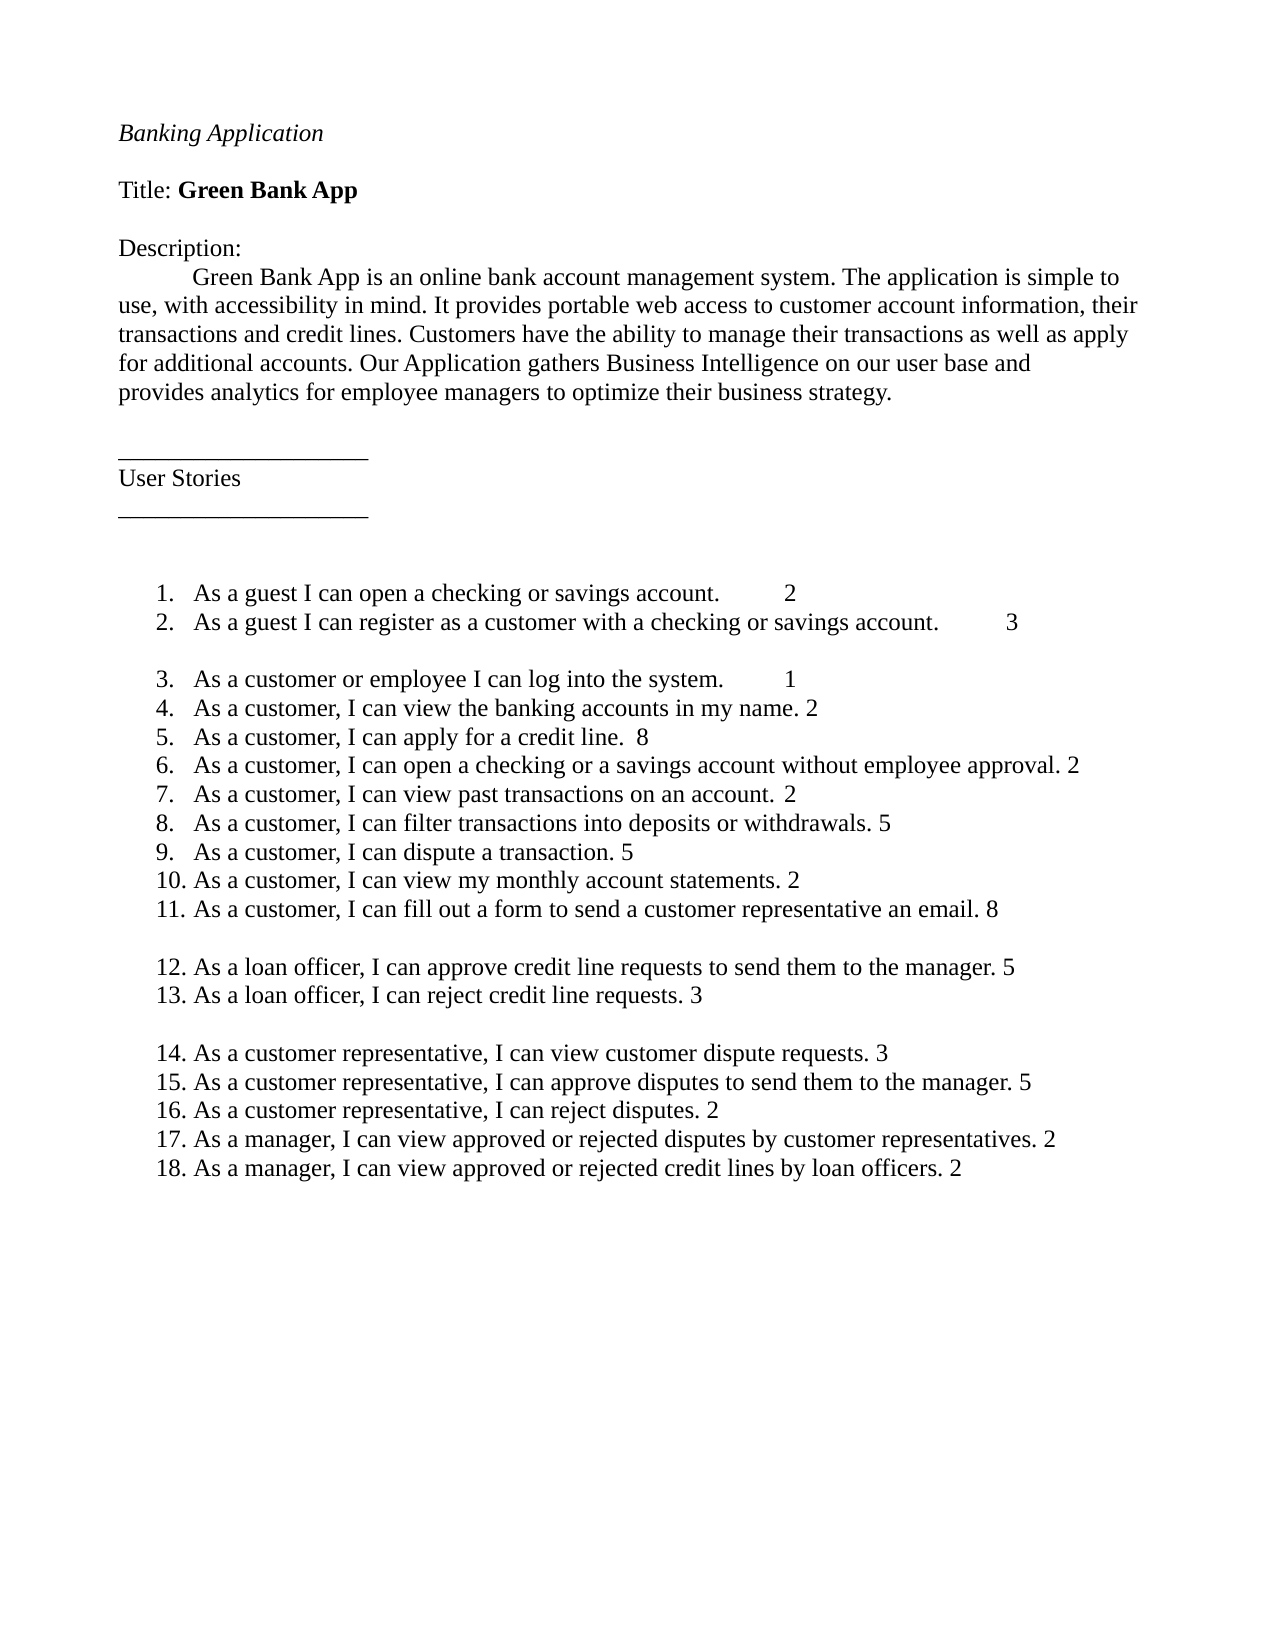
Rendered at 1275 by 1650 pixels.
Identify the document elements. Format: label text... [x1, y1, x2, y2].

list As a customer representative, I can approve disputes to send them to the manager. 5 [156, 1067, 1157, 1096]
list As a customer, I can fill out a form to send a customer representative an email. 8 [156, 894, 1157, 923]
list As a customer, I can view my monthly account statements. 2 [156, 866, 1157, 894]
list As a customer, I can open a checking or a savings account without employee approval. 2 [156, 751, 1157, 779]
list As a customer, I can dispute a transaction. 5 [156, 837, 1157, 866]
list As a customer, I can apply for a credit line. 8 [156, 722, 1157, 751]
text ____________________ [118, 492, 1157, 521]
list As a customer, I can filter transactions into deposits or withdrawals. 5 [156, 808, 1157, 837]
text provides analytics for employee managers to optimize their business strategy. [118, 377, 1157, 406]
text User Stories [118, 463, 1157, 492]
text Description: [118, 233, 1157, 262]
list As a loan officer, I can approve credit line requests to send them to the manager. 5 [156, 952, 1157, 981]
list As a customer representative, I can view customer dispute requests. 3 [156, 1038, 1157, 1067]
list As a customer representative, I can reject disputes. 2 [156, 1096, 1157, 1124]
list As a loan officer, I can reject credit line requests. 3 [156, 981, 1157, 1009]
text ____________________ [118, 434, 1157, 463]
text Banking Application [118, 118, 1157, 147]
list As a customer, I can view the banking accounts in my name. 2 [156, 693, 1157, 722]
list As a manager, I can view approved or rejected credit lines by loan officers. 2 [156, 1153, 1157, 1182]
text Green Bank App is an online bank account management system. The application is simple to use, with accessibility in mind. It provides portable web access to customer account information, their transactions and credit lines. Customers have the ability to manage their transactions as well as apply for additional accounts. Our Application gathers Business Intelligence on our user base and [118, 262, 1157, 377]
list As a customer or employee I can log into the system. 1 [156, 664, 1157, 693]
list As a guest I can register as a customer with a checking or savings account. 3 [156, 607, 1157, 636]
list As a guest I can open a checking or savings account. 2 [156, 578, 1157, 607]
list As a customer, I can view past transactions on an account. 2 [156, 779, 1157, 808]
text Title: Green Bank App [118, 176, 1157, 204]
list As a manager, I can view approved or rejected disputes by customer representatives. 2 [156, 1124, 1157, 1153]
